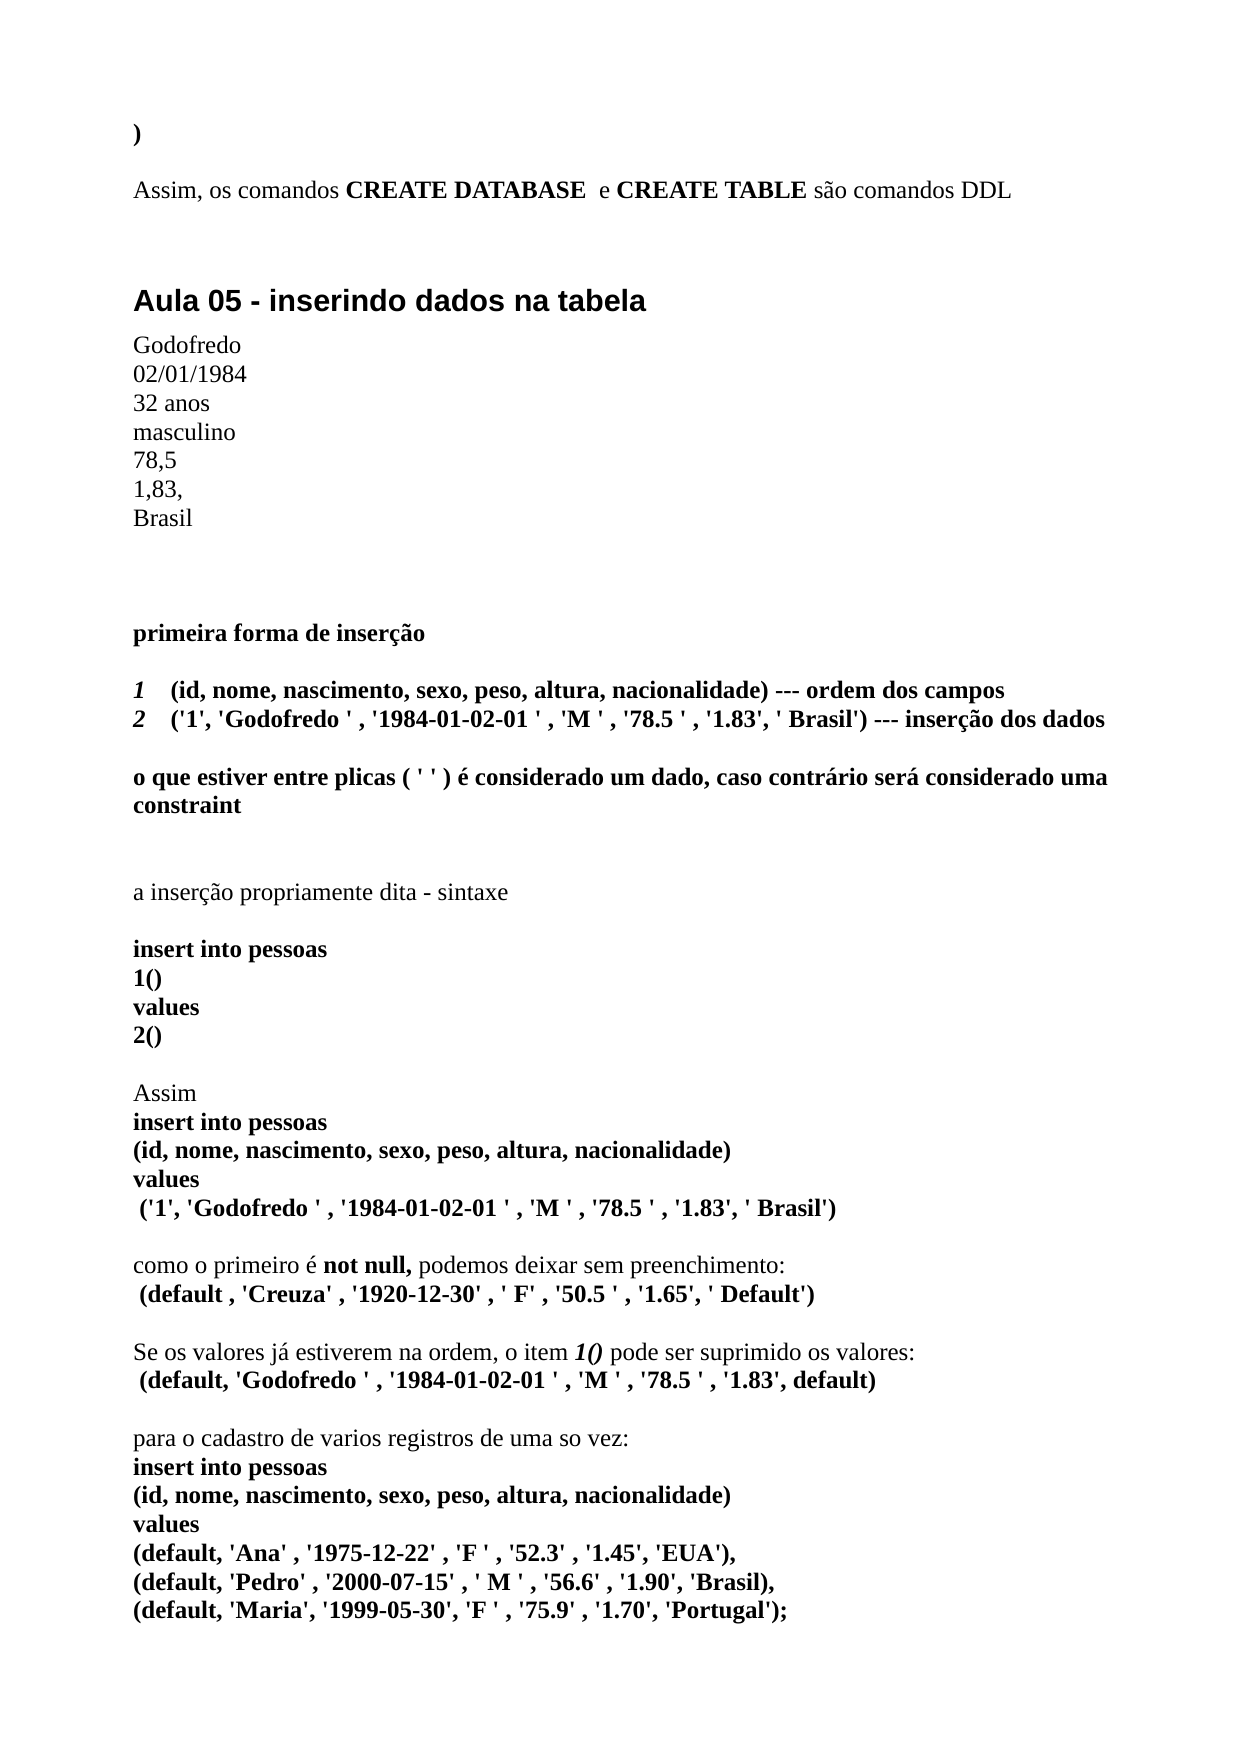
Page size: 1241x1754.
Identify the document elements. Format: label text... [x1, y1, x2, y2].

text Assim, os comandos CREATE DATABASE e CREATE TABLE são comandos DDL [133, 176, 1185, 204]
text values [133, 992, 1185, 1021]
text 32 anos [133, 388, 1185, 417]
text primeira forma de inserção [133, 618, 1185, 647]
text Godofredo [133, 331, 1185, 359]
text 1 (id, nome, nascimento, sexo, peso, altura, nacionalidade) --- ordem dos campos [133, 676, 1185, 704]
text (id, nome, nascimento, sexo, peso, altura, nacionalidade) [133, 1481, 1185, 1509]
text a inserção propriamente dita - sintaxe [133, 877, 1185, 906]
text 02/01/1984 [133, 359, 1185, 388]
text insert into pessoas [133, 1452, 1185, 1481]
text Se os valores já estiverem na ordem, o item 1() pode ser suprimido os valores: [133, 1337, 1185, 1366]
text (default, 'Maria', '1999-05-30', 'F ' , '75.9' , '1.70', 'Portugal'); [133, 1596, 1185, 1624]
text values [133, 1509, 1185, 1538]
text (default, 'Pedro' , '2000-07-15' , ' M ' , '56.6' , '1.90', 'Brasil), [133, 1567, 1185, 1596]
text insert into pessoas [133, 934, 1185, 963]
subtitle Aula 05 - inserindo dados na tabela [133, 283, 1185, 318]
text 1() [133, 963, 1185, 992]
text ('1', 'Godofredo ' , '1984-01-02-01 ' , 'M ' , '78.5 ' , '1.83', ' Brasil') [133, 1193, 1185, 1222]
text Brasil [133, 503, 1185, 532]
text 1,83, [133, 474, 1185, 503]
text (id, nome, nascimento, sexo, peso, altura, nacionalidade) [133, 1136, 1185, 1164]
text para o cadastro de varios registros de uma so vez: [133, 1423, 1185, 1452]
text insert into pessoas [133, 1107, 1185, 1136]
text 2() [133, 1021, 1185, 1049]
text values [133, 1164, 1185, 1193]
text (default, 'Godofredo ' , '1984-01-02-01 ' , 'M ' , '78.5 ' , '1.83', default) [133, 1366, 1185, 1394]
text 2 ('1', 'Godofredo ' , '1984-01-02-01 ' , 'M ' , '78.5 ' , '1.83', ' Brasil') --- inserção dos dados [133, 704, 1185, 733]
text o que estiver entre plicas ( ' ' ) é considerado um dado, caso contrário será considerado uma constraint [133, 762, 1185, 819]
text (default , 'Creuza' , '1920-12-30' , ' F' , '50.5 ' , '1.65', ' Default') [133, 1279, 1185, 1308]
text Assim [133, 1078, 1185, 1107]
text (default, 'Ana' , '1975-12-22' , 'F ' , '52.3' , '1.45', 'EUA'), [133, 1538, 1185, 1567]
text como o primeiro é not null, podemos deixar sem preenchimento: [133, 1251, 1185, 1279]
text masculino [133, 417, 1185, 446]
text ) [133, 118, 1185, 147]
text 78,5 [133, 446, 1185, 474]
